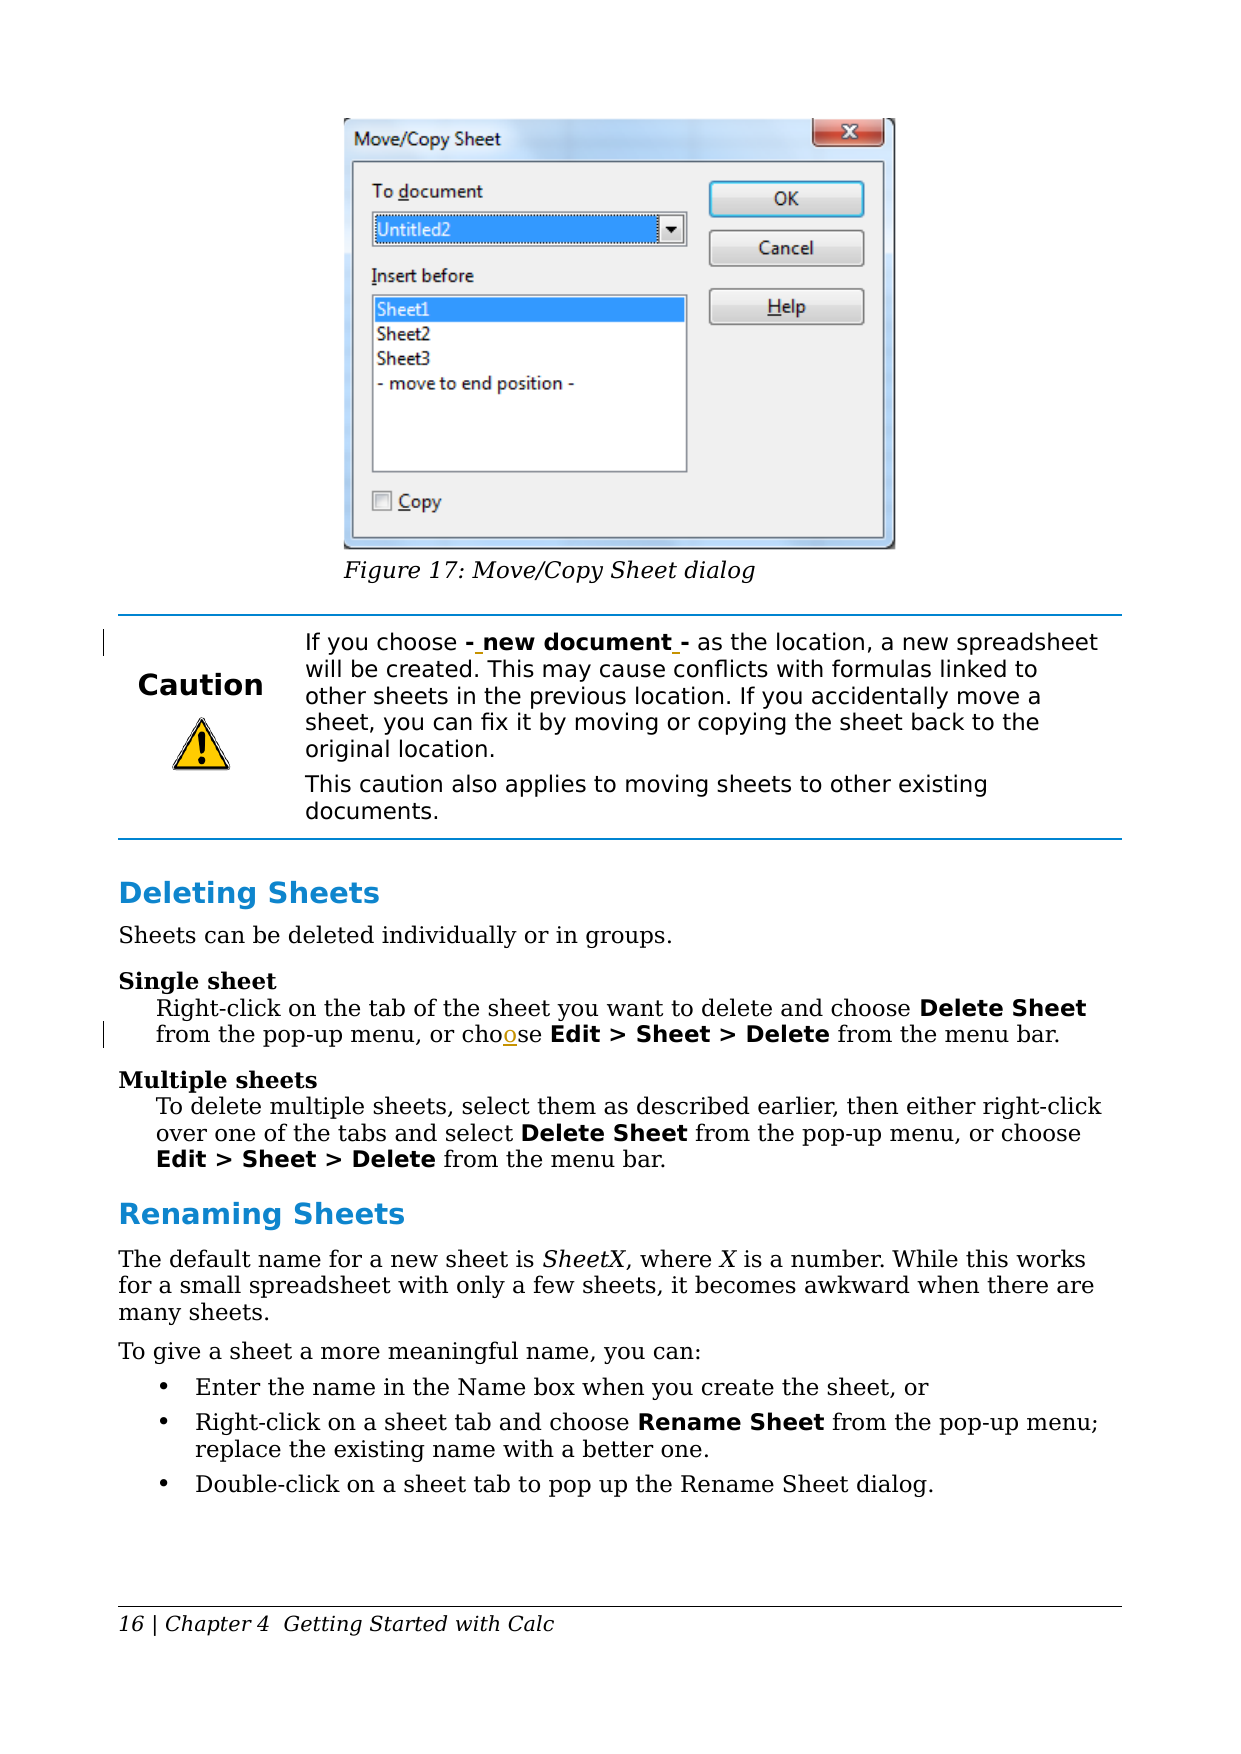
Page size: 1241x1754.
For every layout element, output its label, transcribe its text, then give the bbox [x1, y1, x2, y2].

text To delete multiple sheets, select them as described earlier, then either right-click over one of the tabs and select Delete Sheet from the pop-up menu, or choose Edit > Sheet > Delete from the menu bar. [156, 1093, 1122, 1173]
subtitle Deleting Sheets [118, 876, 1122, 910]
text Sheets can be deleted individually or in groups. [118, 923, 1122, 949]
picture [343, 118, 897, 551]
table_header If you choose - new document - as the location, a new spreadsheet will be created. This may cause conflicts with formulas linked to other sheets in the previous location. If you accidentally move a sheet, you can fix it by moving or copying the sheet back to the original location. This caution also applies to moving sheets to other existing documents. [283, 616, 1122, 837]
list Enter the name in the Name box when you create the sheet, or [156, 1372, 1122, 1401]
subtitle Renaming Sheets [118, 1198, 1122, 1232]
text Single sheet [118, 968, 1122, 995]
list Double-click on a sheet tab to pop up the Rename Sheet dialog. [156, 1469, 1122, 1498]
list To give a sheet a more meaningful name, you can: [118, 1338, 1122, 1365]
table_header Caution [118, 616, 283, 837]
text Figure 17: Move/Copy Sheet dialog [344, 557, 896, 584]
text The default name for a new sheet is SheetX, where X is a number. While this works for a small spreadsheet with only a few sheets, it becomes awkward when there are many sheets. [118, 1244, 1122, 1326]
picture [168, 714, 233, 774]
text Multiple sheets [118, 1066, 1122, 1093]
text Right-click on the tab of the sheet you want to delete and choose Delete Sheet from the pop‑up menu, or choose Edit > Sheet > Delete from the menu bar. [156, 995, 1122, 1048]
list Right-click on a sheet tab and choose Rename Sheet from the pop-up menu; replace the existing name with a better one. [156, 1407, 1122, 1463]
